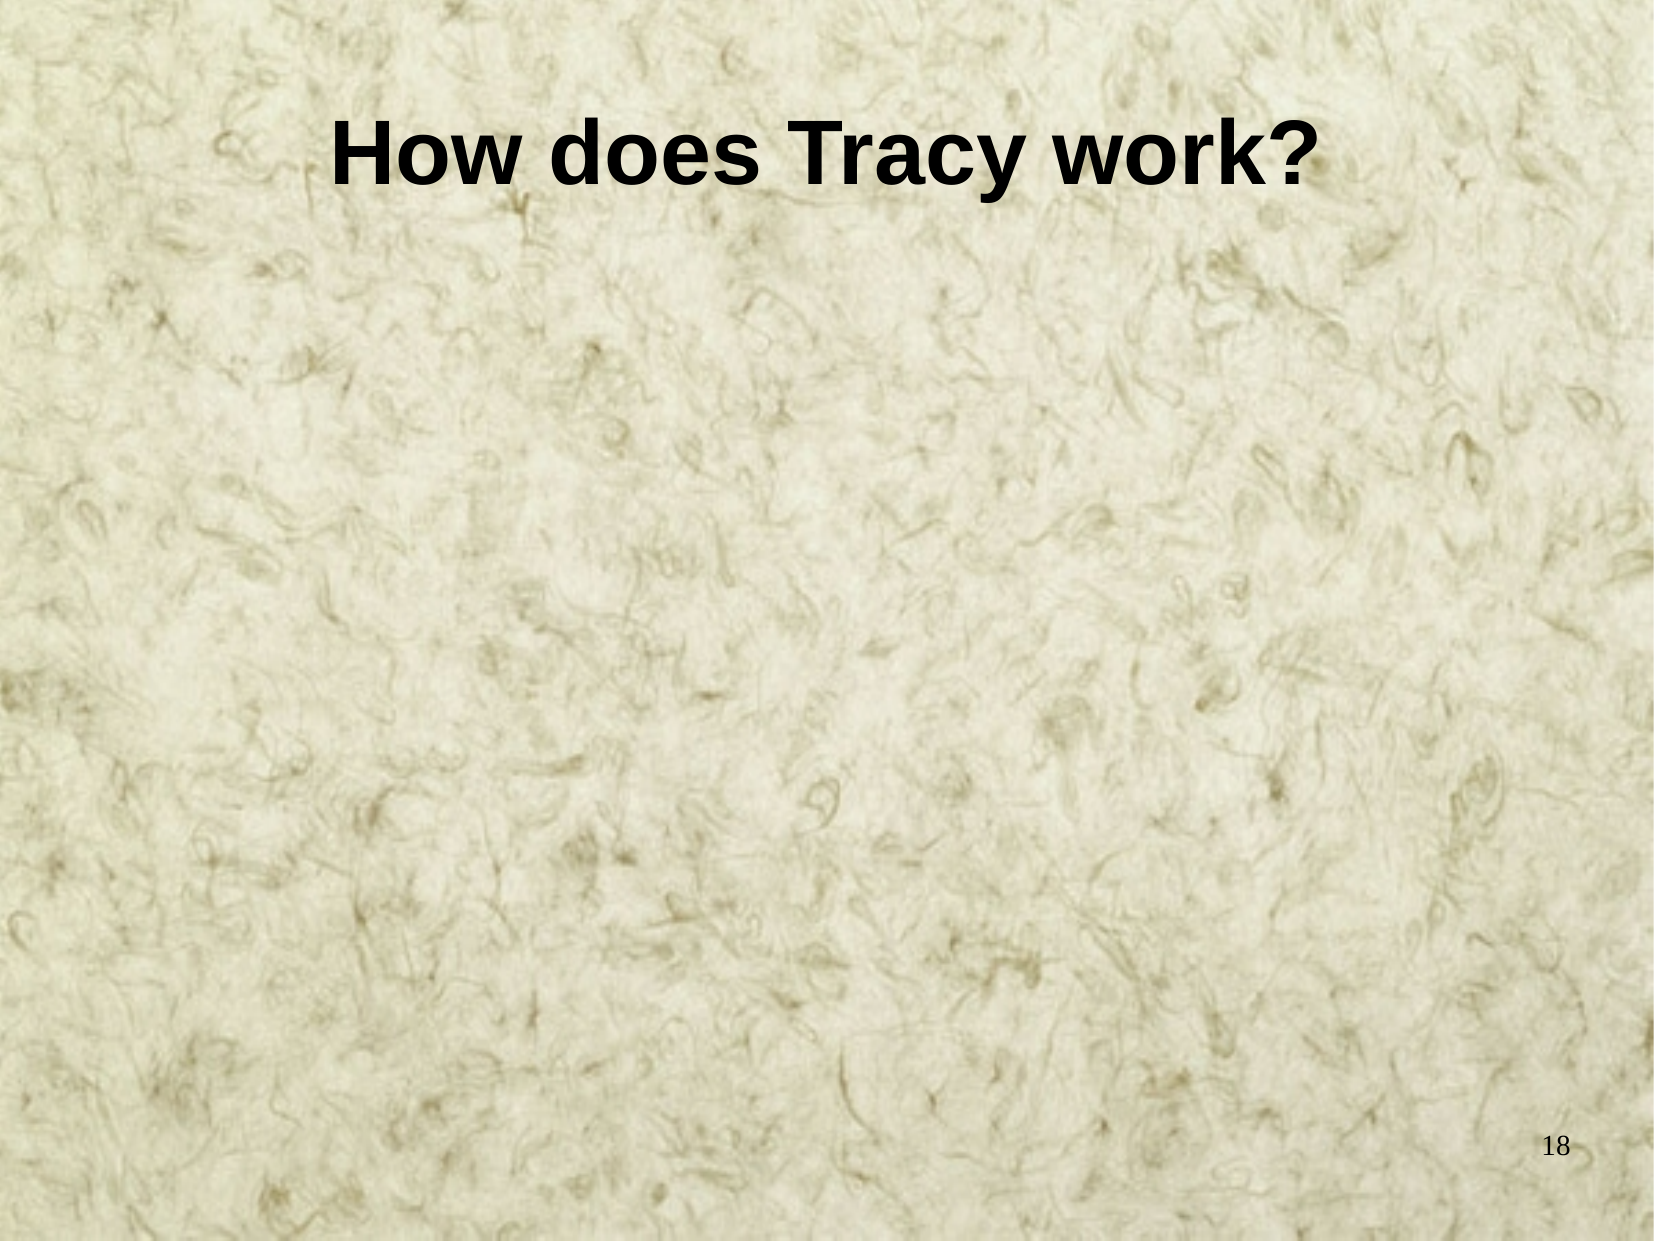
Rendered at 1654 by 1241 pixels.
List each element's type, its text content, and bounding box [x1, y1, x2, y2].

picture [0, 0, 1654, 1241]
title How does Tracy work? [82, 56, 1571, 250]
